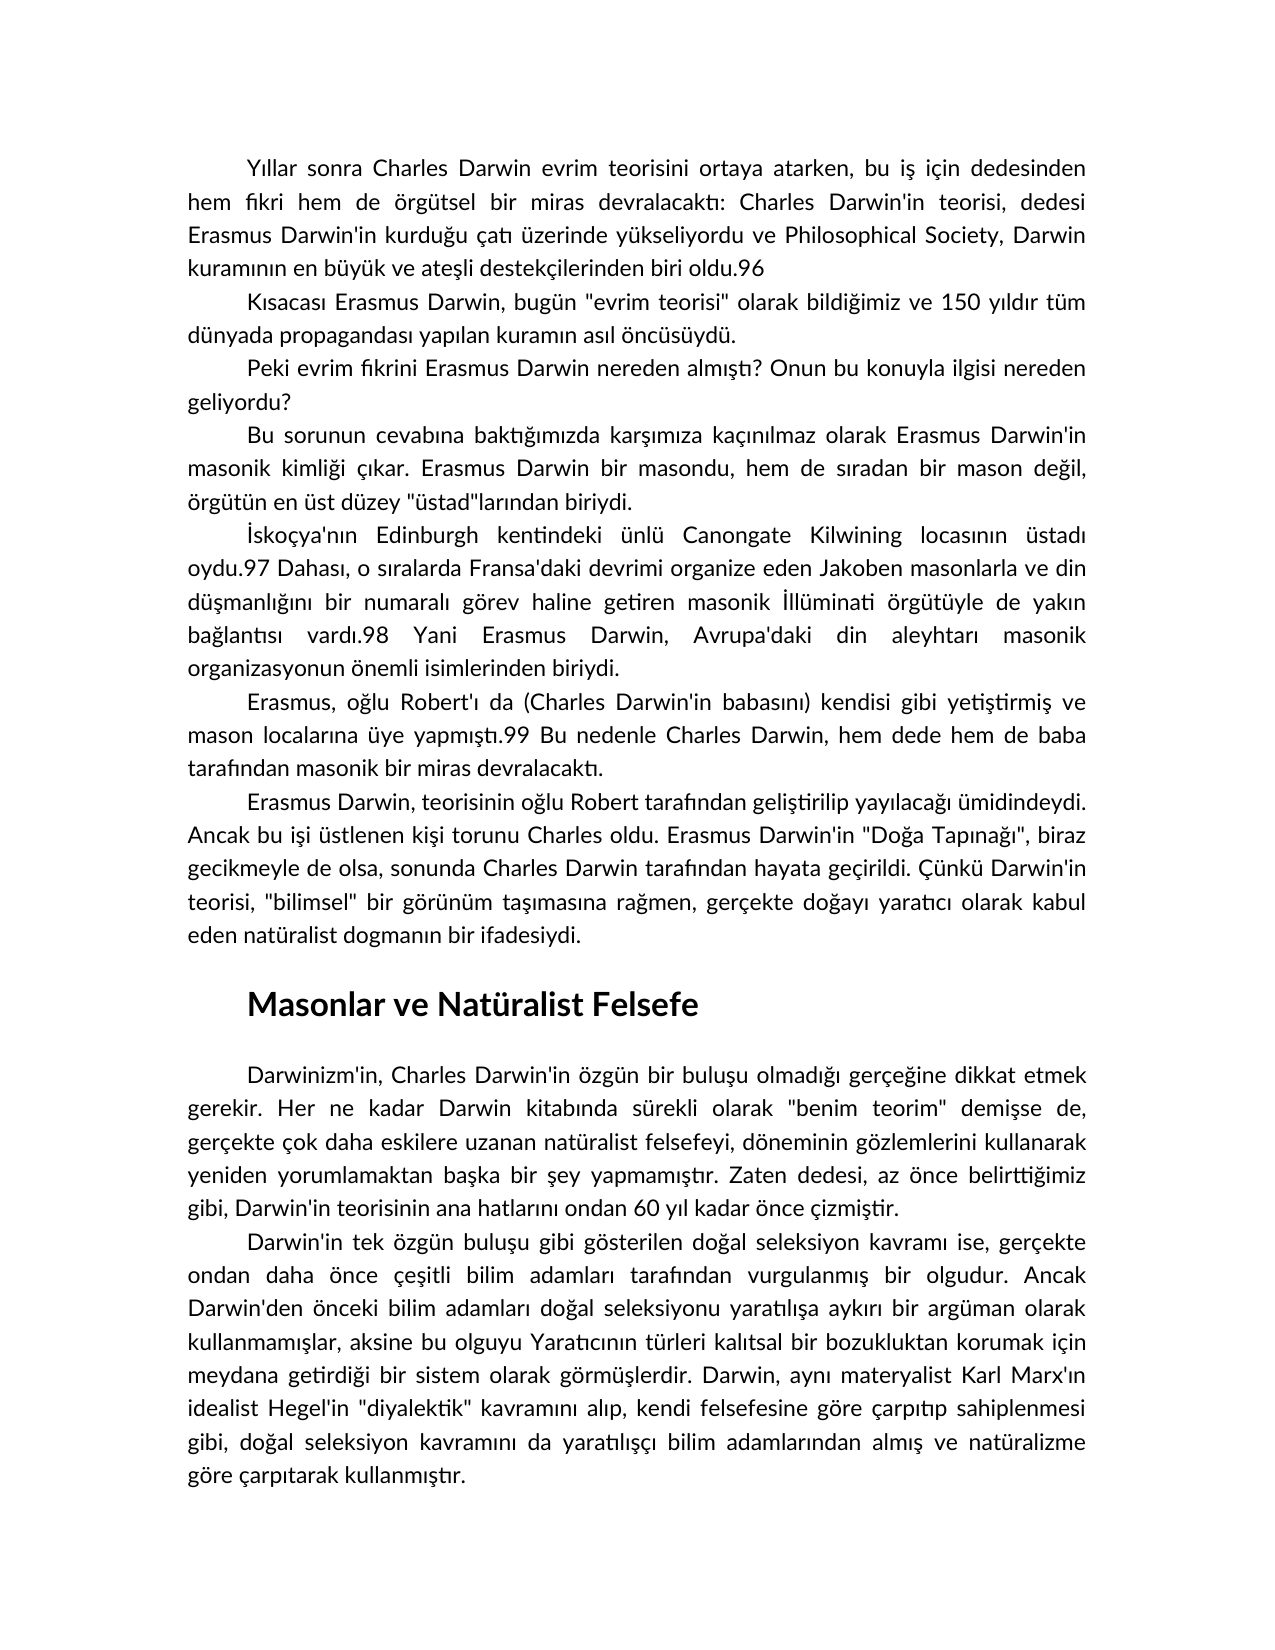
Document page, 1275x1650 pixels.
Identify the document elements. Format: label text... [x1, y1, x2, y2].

text Masonlar ve Natüralist Felsefe [187, 983, 1087, 1023]
text Bu sorunun cevabına baktığımızda karşımıza kaçınılmaz olarak Erasmus Darwin'in masonik kimliği çıkar. Erasmus Darwin bir masondu, hem de sıradan bir mason değil, örgütün en üst düzey "üstad"larından biriydi. [187, 417, 1087, 517]
text Darwinizm'in, Charles Darwin'in özgün bir buluşu olmadığı gerçeğine dikkat etmek gerekir. Her ne kadar Darwin kitabında sürekli olarak "benim teorim" demişse de, gerçekte çok daha eskilere uzanan natüralist felsefeyi, döneminin gözlemlerini kullanarak yeniden yorumlamaktan başka bir şey yapmamıştır. Zaten dedesi, az önce belirttiğimiz gibi, Darwin'in teorisinin ana hatlarını ondan 60 yıl kadar önce çizmiştir. [187, 1057, 1087, 1223]
text Erasmus Darwin, teorisinin oğlu Robert tarafından geliştirilip yayılacağı ümidindeydi. Ancak bu işi üstlenen kişi torunu Charles oldu. Erasmus Darwin'in "Doğa Tapınağı", biraz gecikmeyle de olsa, sonunda Charles Darwin tarafından hayata geçirildi. Çünkü Darwin'in teorisi, "bilimsel" bir görünüm taşımasına rağmen, gerçekte doğayı yaratıcı olarak kabul eden natüralist dogmanın bir ifadesiydi. [187, 783, 1087, 950]
text Darwin'in tek özgün buluşu gibi gösterilen doğal seleksiyon kavramı ise, gerçekte ondan daha önce çeşitli bilim adamları tarafından vurgulanmış bir olgudur. Ancak Darwin'den önceki bilim adamları doğal seleksiyonu yaratılışa aykırı bir argüman olarak kullanmamışlar, aksine bu olguyu Yaratıcının türleri kalıtsal bir bozukluktan korumak için meydana getirdiği bir sistem olarak görmüşlerdir. Darwin, aynı materyalist Karl Marx'ın idealist Hegel'in "diyalektik" kavramını alıp, kendi felsefesine göre çarpıtıp sahiplenmesi gibi, doğal seleksiyon kavramını da yaratılışçı bilim adamlarından almış ve natüralizme göre çarpıtarak kullanmıştır. [187, 1223, 1087, 1490]
text Kısacası Erasmus Darwin, bugün "evrim teorisi" olarak bildiğimiz ve 150 yıldır tüm dünyada propagandası yapılan kuramın asıl öncüsüydü. [187, 283, 1087, 350]
text Yıllar sonra Charles Darwin evrim teorisini ortaya atarken, bu iş için dedesinden hem fikri hem de örgütsel bir miras devralacaktı: Charles Darwin'in teorisi, dedesi Erasmus Darwin'in kurduğu çatı üzerinde yükseliyordu ve Philosophical Society, Darwin kuramının en büyük ve ateşli destekçilerinden biri oldu.96 [187, 150, 1087, 283]
text Peki evrim fikrini Erasmus Darwin nereden almıştı? Onun bu konuyla ilgisi nereden geliyordu? [187, 350, 1087, 417]
text Erasmus, oğlu Robert'ı da (Charles Darwin'in babasını) kendisi gibi yetiştirmiş ve mason localarına üye yapmıştı.99 Bu nedenle Charles Darwin, hem dede hem de baba tarafından masonik bir miras devralacaktı. [187, 683, 1087, 783]
text İskoçya'nın Edinburgh kentindeki ünlü Canongate Kilwining locasının üstadı oydu.97 Dahası, o sıralarda Fransa'daki devrimi organize eden Jakoben masonlarla ve din düşmanlığını bir numaralı görev haline getiren masonik İllüminati örgütüyle de yakın bağlantısı vardı.98 Yani Erasmus Darwin, Avrupa'daki din aleyhtarı masonik organizasyonun önemli isimlerinden biriydi. [187, 517, 1087, 683]
